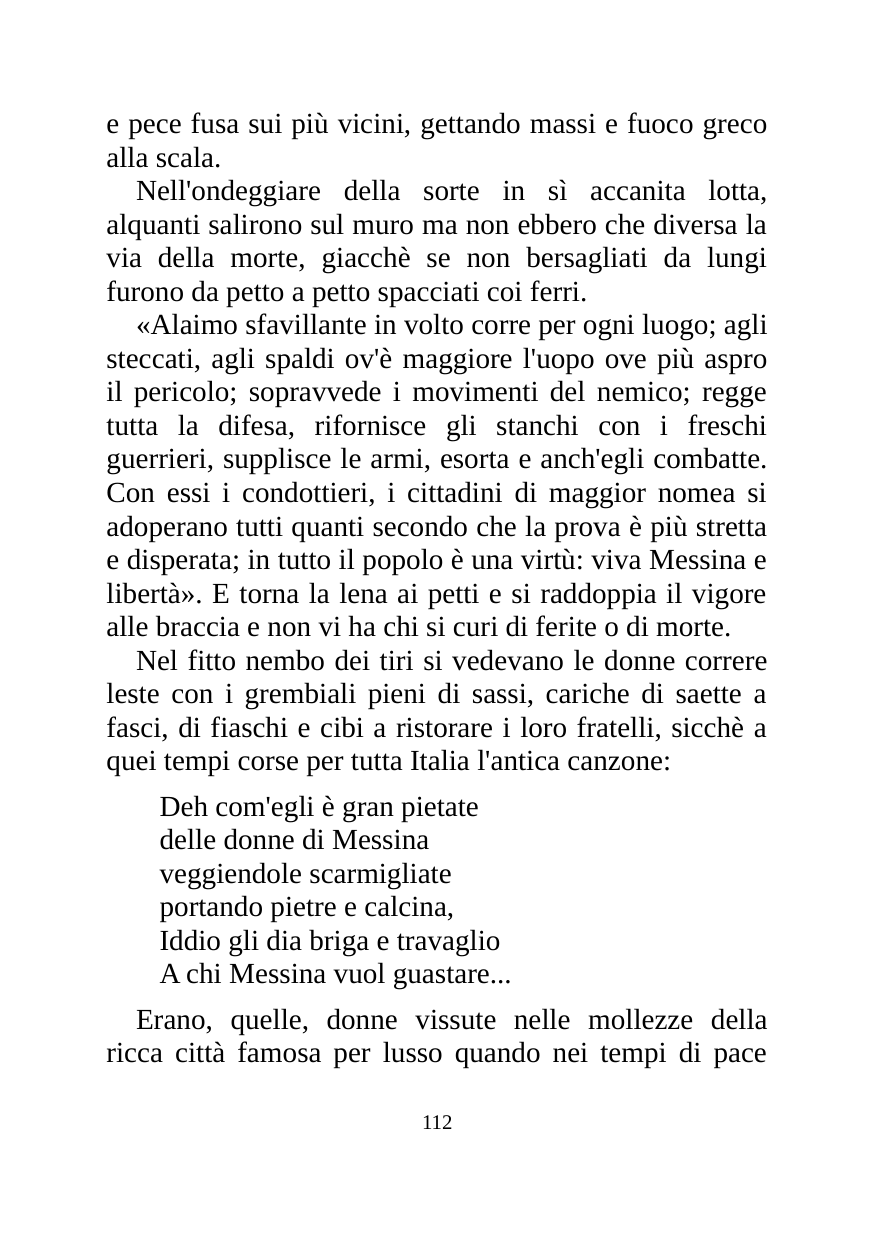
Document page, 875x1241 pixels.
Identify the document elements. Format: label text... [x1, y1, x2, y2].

text Nel fitto nembo dei tiri si vedevano le donne correre leste con i grembiali pieni di sassi, cariche di saette a fasci, di fiaschi e cibi a ristorare i loro fratelli, sicchè a quei tempi corse per tutta Italia l'antica canzone: [106, 643, 768, 777]
text «Alaimo sfavillante in volto corre per ogni luogo; agli steccati, agli spaldi ov'è maggiore l'uopo ove più aspro il pericolo; sopravvede i movimenti del nemico; regge tutta la difesa, rifornisce gli stanchi con i freschi guerrieri, supplisce le armi, esorta e anch'egli combatte. Con essi i condottieri, i cittadini di maggior nomea si adoperano tutti quanti secondo che la prova è più stretta e disperata; in tutto il popolo è una virtù: viva Messina e libertà». E torna la lena ai petti e si raddoppia il vigore alle braccia e non vi ha chi si curi di ferite o di morte. [106, 307, 768, 643]
text Nell'ondeggiare della sorte in sì accanita lotta, alquanti salirono sul muro ma non ebbero che diversa la via della morte, giacchè se non bersagliati da lungi furono da petto a petto spacciati coi ferri. [106, 173, 768, 307]
text e pece fusa sui più vicini, gettando massi e fuoco greco alla scala. [106, 106, 768, 173]
text Deh com'egli è gran pietate delle donne di Messina veggiendole scarmigliate portando pietre e calcina, Iddio gli dia briga e travaglio A chi Messina vuol guastare... [159, 789, 768, 990]
text Erano, quelle, donne vissute nelle mollezze della ricca città famosa per lusso quando nei tempi di pace [106, 1002, 768, 1069]
